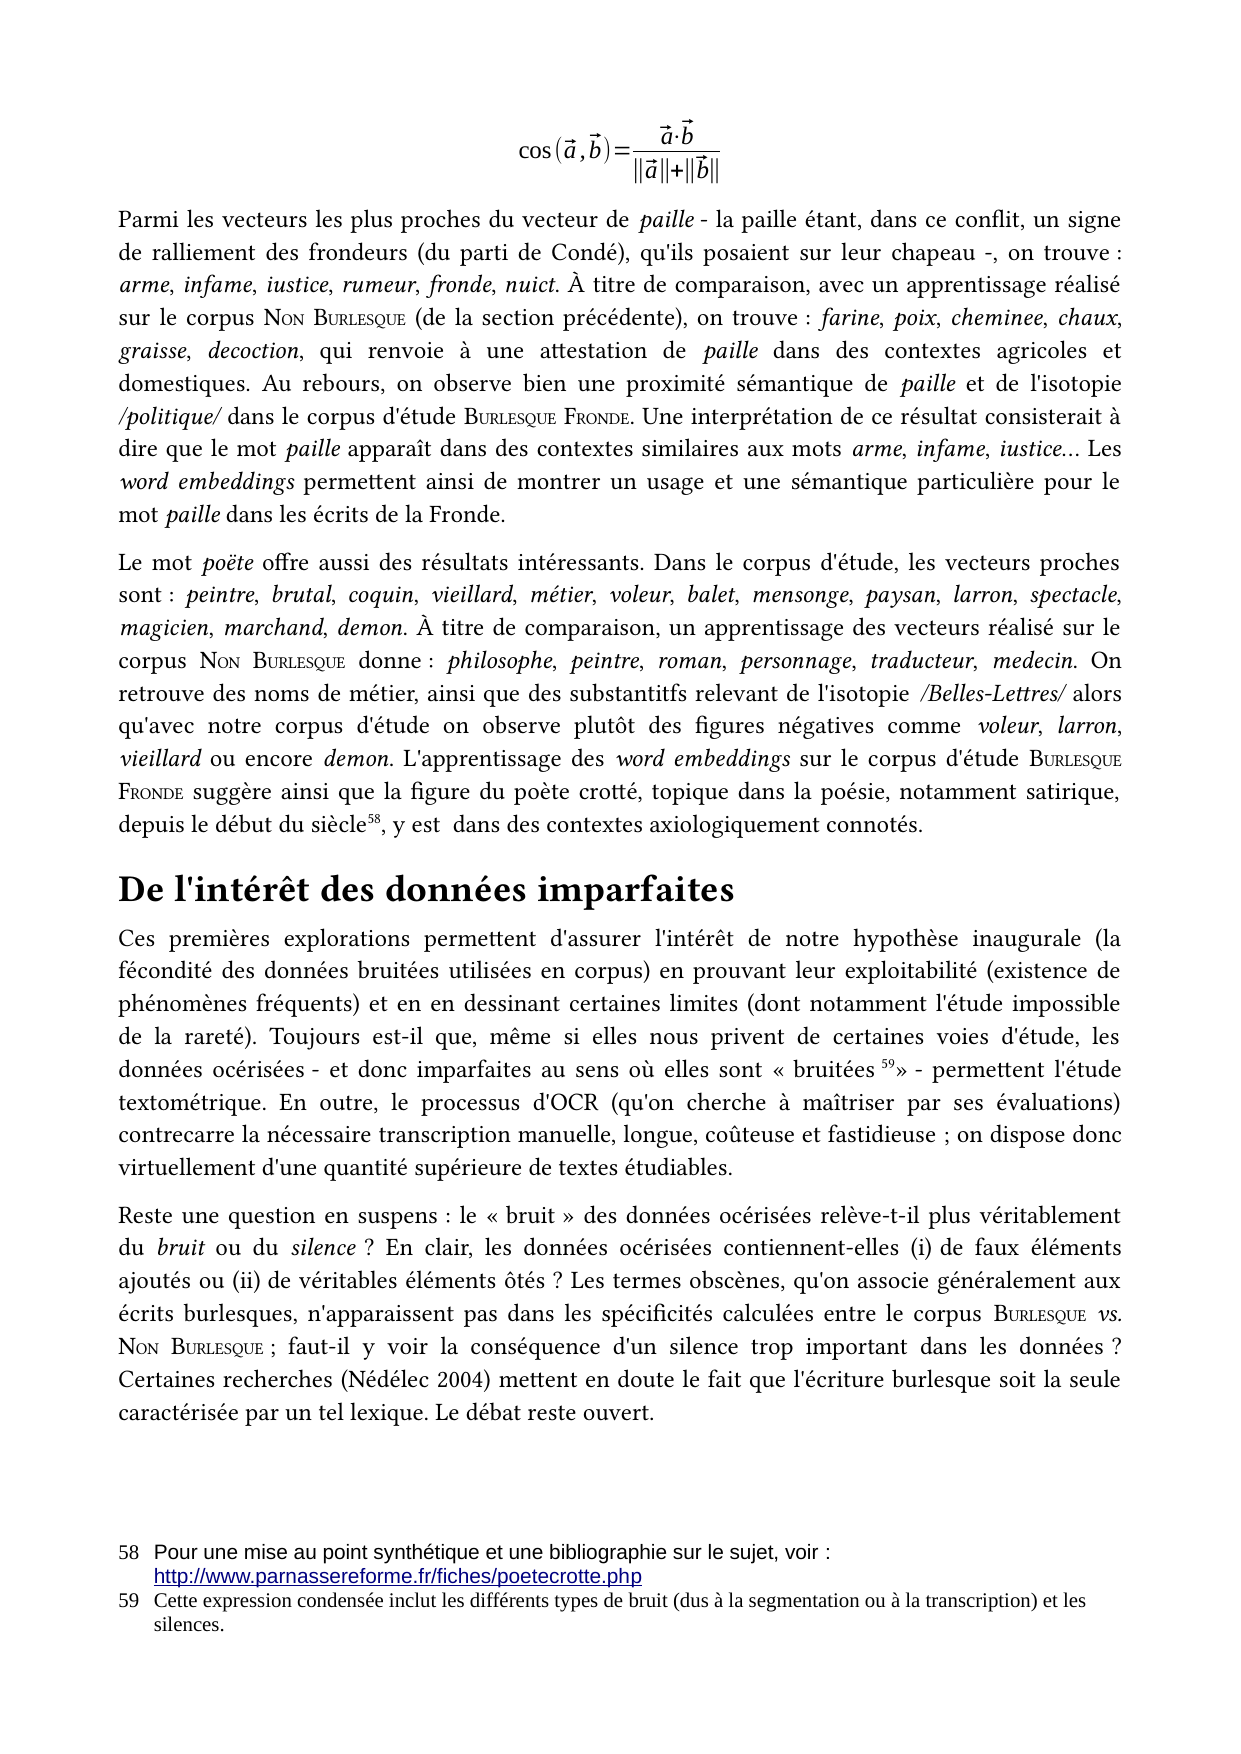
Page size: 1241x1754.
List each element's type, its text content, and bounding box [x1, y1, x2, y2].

text Pour une mise au point synthétique et une bibliographie sur le sujet, voir : http://www.parnassereforme.fr/fiches/poetecrotte.php [118, 1539, 1122, 1588]
text Parmi les vecteurs les plus proches du vecteur de paille - la paille étant, dans ce conflit, un signe de ralliement des frondeurs (du parti de Condé), qu'ils posaient sur leur chapeau -, on trouve : arme, infame, iustice, rumeur, fronde, nuict. À titre de comparaison, avec un apprentissage réalisé sur le corpus Non Burlesque (de la section précédente), on trouve : farine, poix, cheminee, chaux, graisse, decoction, qui renvoie à une attestation de paille dans des contextes agricoles et domestiques. Au rebours, on observe bien une proximité sémantique de paille et de l'isotopie /politique/ dans le corpus d'étude Burlesque Fronde. Une interprétation de ce résultat consisterait à dire que le mot paille apparaît dans des contextes similaires aux mots arme, infame, iustice... Les word embeddings permettent ainsi de montrer un usage et une sémantique particulière pour le mot paille dans les écrits de la Fronde. [118, 205, 1122, 529]
text Le mot poëte offre aussi des résultats intéressants. Dans le corpus d'étude, les vecteurs proches sont : peintre, brutal, coquin, vieillard, métier, voleur, balet, mensonge, paysan, larron, spectacle, magicien, marchand, demon. À titre de comparaison, un apprentissage des vecteurs réalisé sur le corpus Non Burlesque donne : philosophe, peintre, roman, personnage, traducteur, medecin. On retrouve des noms de métier, ainsi que des substantitfs relevant de l'isotopie /Belles-Lettres/ alors qu'avec notre corpus d'étude on observe plutôt des figures négatives comme voleur, larron, vieillard ou encore demon. L'apprentissage des word embeddings sur le corpus d'étude Burlesque Fronde suggère ainsi que la figure du poète crotté, topique dans la poésie, notamment satirique, depuis le début du siècle, y est dans des contextes axiologiquement connotés. [118, 547, 1122, 838]
subtitle De l'intérêt des données imparfaites [118, 868, 1122, 911]
text Ces premières explorations permettent d'assurer l'intérêt de notre hypothèse inaugurale (la fécondité des données bruitées utilisées en corpus) en prouvant leur exploitabilité (existence de phénomènes fréquents) et en en dessinant certaines limites (dont notamment l'étude impossible de la rareté). Toujours est-il que, même si elles nous privent de certaines voies d'étude, les données océrisées - et donc imparfaites au sens où elles sont « bruitées » - permettent l'étude textométrique. En outre, le processus d'OCR (qu'on cherche à maîtriser par ses évaluations) contrecarre la nécessaire transcription manuelle, longue, coûteuse et fastidieuse ; on dispose donc virtuellement d'une quantité supérieure de textes étudiables. [118, 923, 1122, 1182]
text Reste une question en suspens : le « bruit » des données océrisées relève-t-il plus véritablement du bruit ou du silence ? En clair, les données océrisées contiennent-elles (i) de faux éléments ajoutés ou (ii) de véritables éléments ôtés ? Les termes obscènes, qu'on associe généralement aux écrits burlesques, n'apparaissent pas dans les spécificités calculées entre le corpus Burlesque vs. Non Burlesque ; faut-il y voir la conséquence d'un silence trop important dans les données ? Certaines recherches (Nédélec 2004) mettent en doute le fait que l'écriture burlesque soit la seule caractérisée par un tel lexique. Le débat reste ouvert. [118, 1201, 1122, 1426]
text Cette expression condensée inclut les différents types de bruit (dus à la segmentation ou à la transcription) et les silences. [118, 1588, 1122, 1636]
